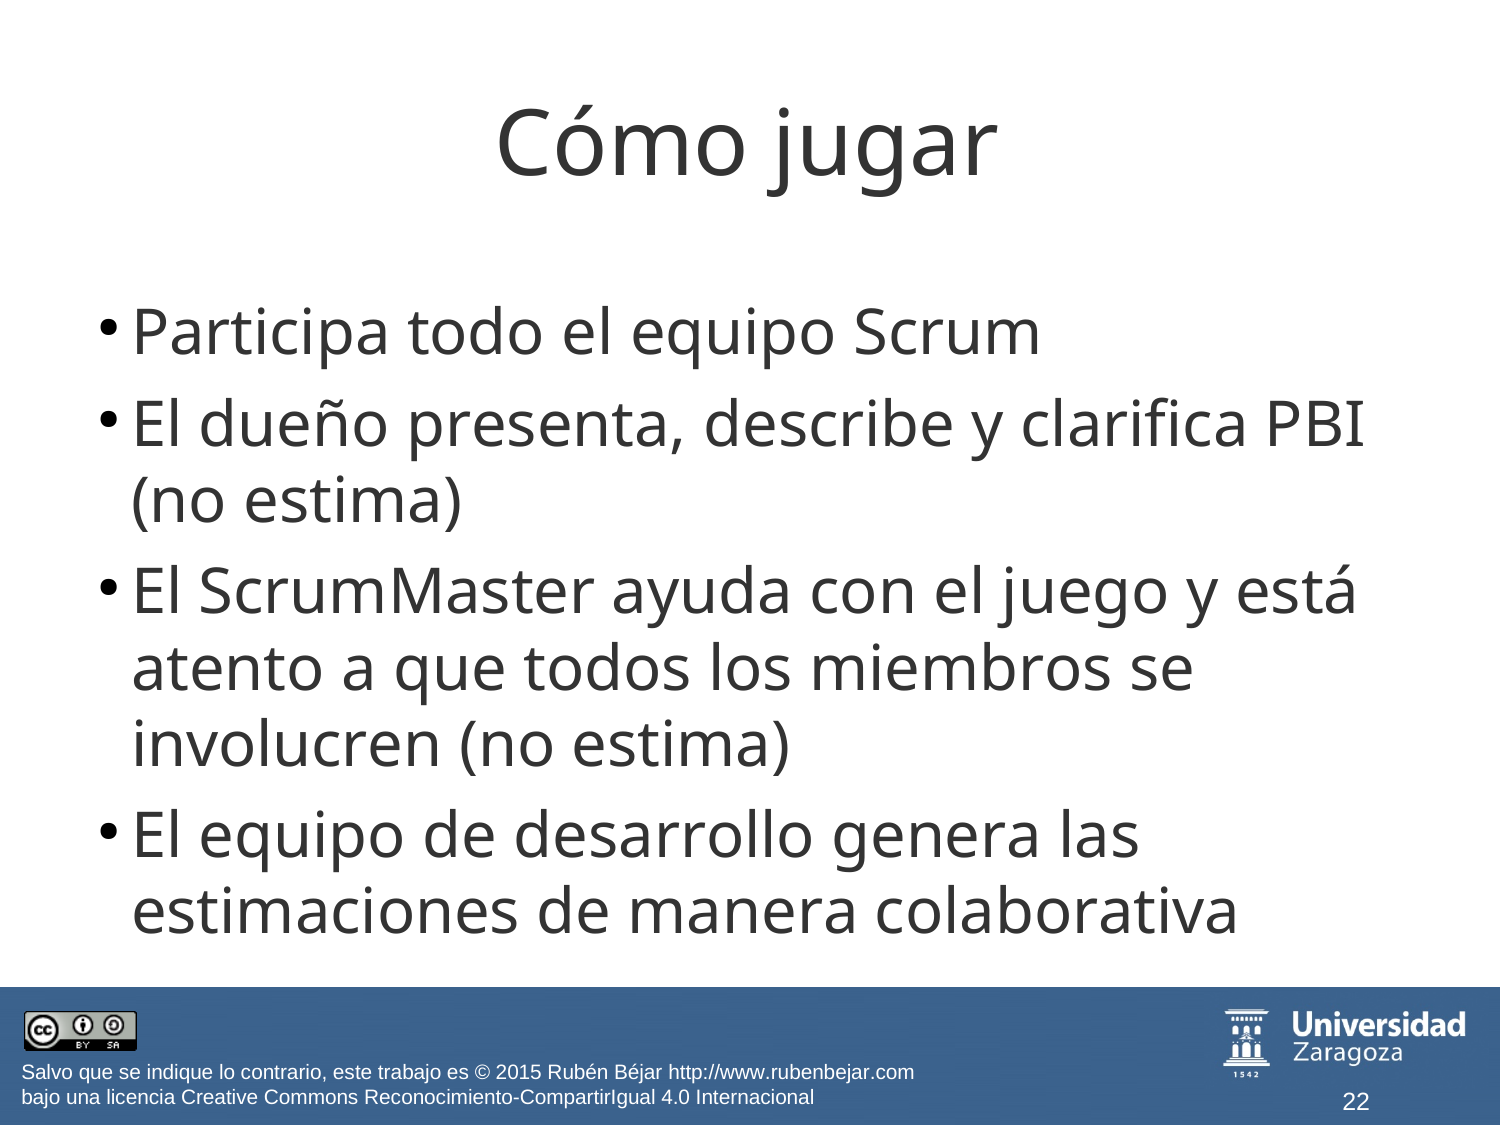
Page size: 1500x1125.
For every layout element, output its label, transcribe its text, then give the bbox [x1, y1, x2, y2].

title Cómo jugar [74, 21, 1420, 257]
list Participa todo el equipo Scrum El dueño presenta, describe y clarifica PBI (no estima) El ScrumMaster ayuda con el juego y está atento a que todos los miembros se involucren (no estima) El equipo de desarrollo genera las estimaciones de manera colaborativa [82, 283, 1418, 957]
picture [0, 987, 1500, 1125]
